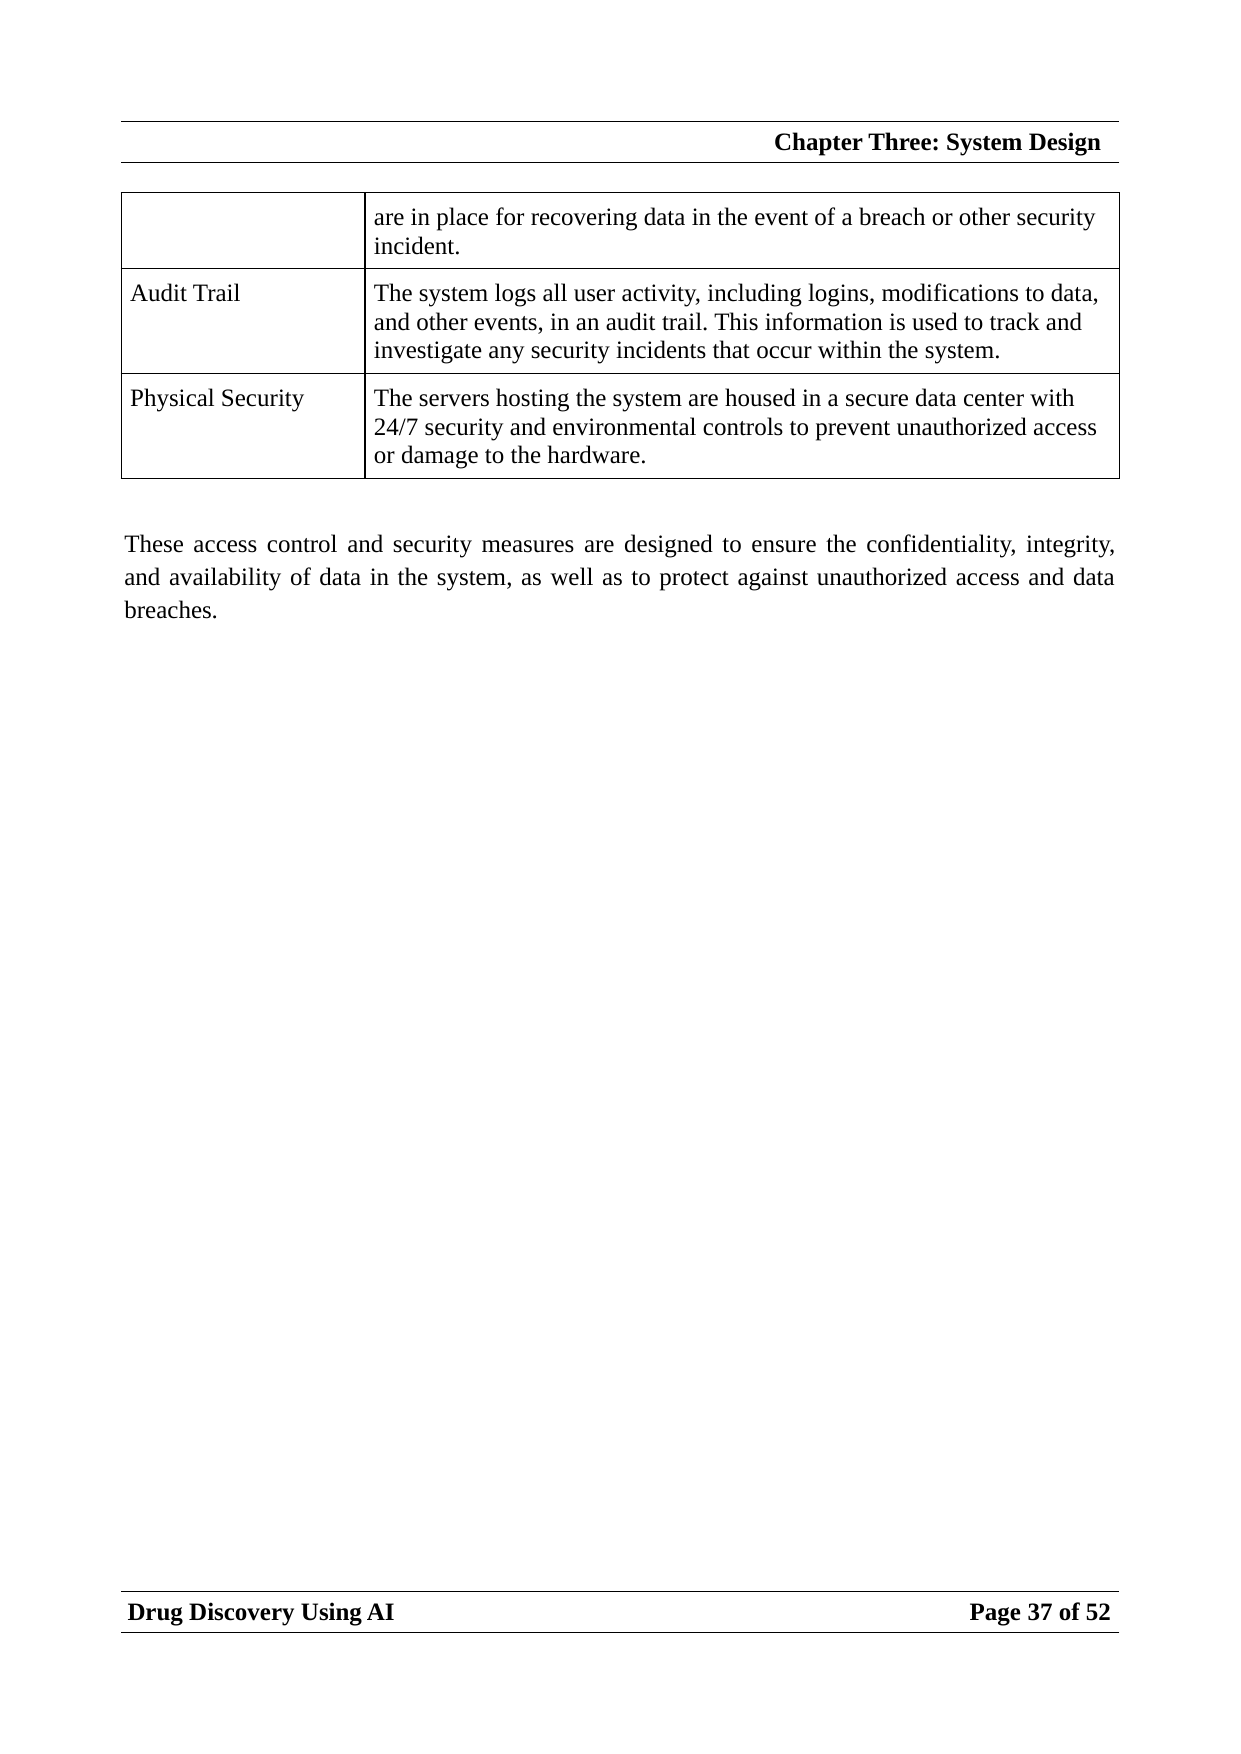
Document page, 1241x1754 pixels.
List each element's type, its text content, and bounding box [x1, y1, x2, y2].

table_cell [122, 193, 364, 268]
table_cell are in place for recovering data in the event of a breach or other security incident. [366, 193, 1119, 268]
table_cell The system logs all user activity, including logins, modifications to data, and other events, in an audit trail. This information is used to track and investigate any security incidents that occur within the system. [366, 269, 1119, 373]
table_cell Physical Security [122, 374, 364, 478]
table_cell The servers hosting the system are housed in a secure data center with 24/7 security and environmental controls to prevent unauthorized access or damage to the hardware. [366, 374, 1119, 478]
table_cell Audit Trail [122, 269, 364, 373]
text These access control and security measures are designed to ensure the confidentiality, integrity, and availability of data in the system, as well as to protect against unauthorized access and data breaches. [121, 526, 1119, 624]
